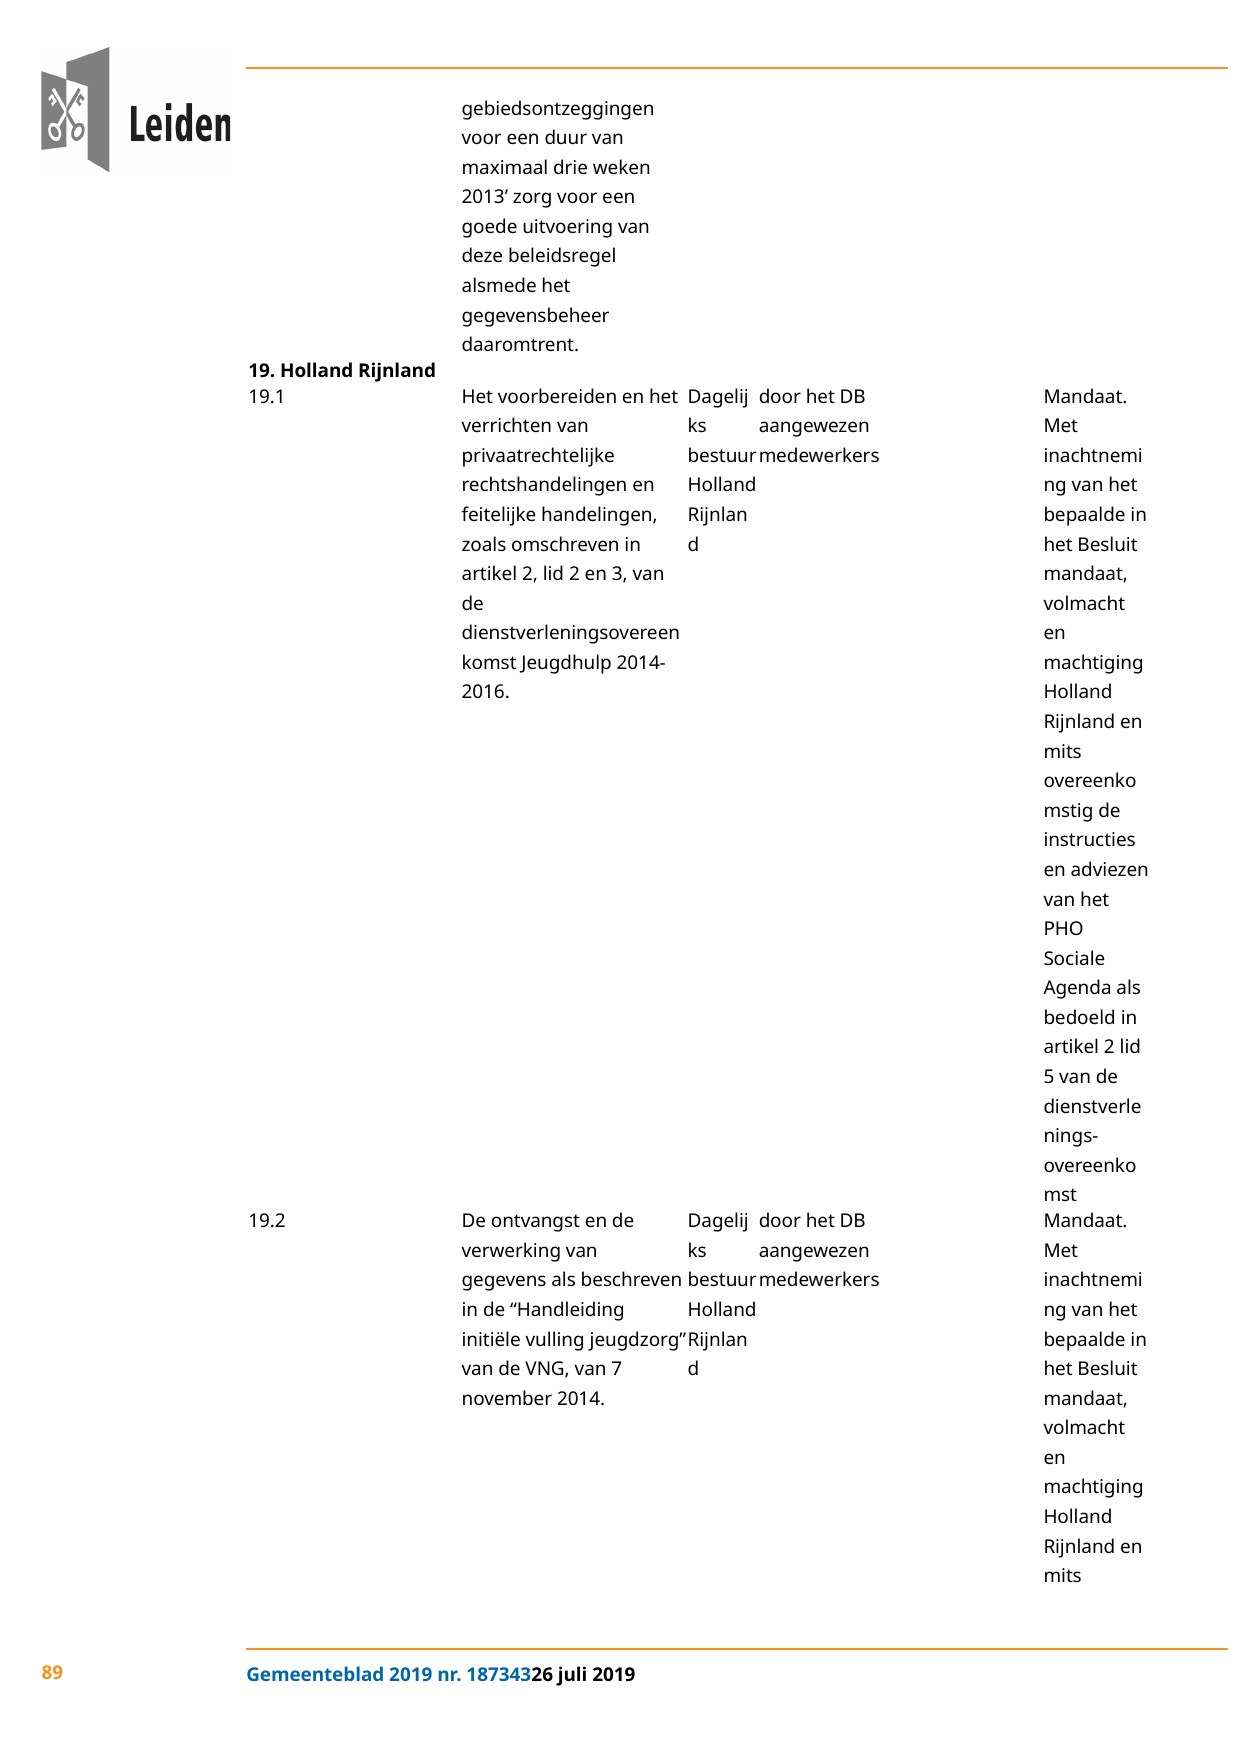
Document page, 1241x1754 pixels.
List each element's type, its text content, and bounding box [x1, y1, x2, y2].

table_cell [688, 95, 758, 357]
table_cell 19.2 [248, 1208, 461, 1588]
table_cell Mandaat. Met inachtneming van het bepaalde in het Besluit mandaat, volmacht en machtiging Holland Rijnland en mits overeenkomstig de instructies en adviezen van het PHO Sociale Agenda als bedoeld in artikel 2 lid 5 van de dienstverlenings-overeenkomst [1043, 383, 1152, 1207]
table_cell Dagelijks bestuur Holland Rijnland [688, 383, 758, 1207]
table_cell Dagelijks bestuur Holland Rijnland [688, 1208, 758, 1588]
table_cell door het DB aangewezen medewerkers [759, 383, 901, 1207]
table_cell [759, 95, 901, 357]
table_cell gebiedsontzeggingen voor een duur van maximaal drie weken 2013’ zorg voor een goede uitvoering van deze beleidsregel alsmede het gegevensbeheer daaromtrent. [461, 95, 687, 357]
table_cell De ontvangst en de verwerking van gegevens als beschreven in de “Handleiding initiële vulling jeugdzorg” van de VNG, van 7 november 2014. [461, 1208, 687, 1588]
table_cell door het DB aangewezen medewerkers [759, 1208, 901, 1588]
table_cell [901, 1208, 972, 1588]
table_cell [972, 383, 1043, 1207]
table_cell [901, 383, 972, 1207]
table_cell Het voorbereiden en het verrichten van privaatrechtelijke rechtshandelingen en feitelijke handelingen, zoals omschreven in artikel 2, lid 2 en 3, van de dienstverleningsovereenkomst Jeugdhulp 2014-2016. [461, 383, 687, 1207]
table_cell 19. Holland Rijnland [248, 357, 1152, 383]
table_cell [972, 95, 1043, 357]
table_cell [901, 95, 972, 357]
table_cell [972, 1208, 1043, 1588]
table_cell [248, 95, 461, 357]
table_cell [1043, 95, 1152, 357]
table_cell Mandaat. Met inachtneming van het bepaalde in het Besluit mandaat, volmacht en machtiging Holland Rijnland en mits [1043, 1208, 1152, 1588]
picture [41, 47, 231, 172]
table_cell 19.1 [248, 383, 461, 1207]
